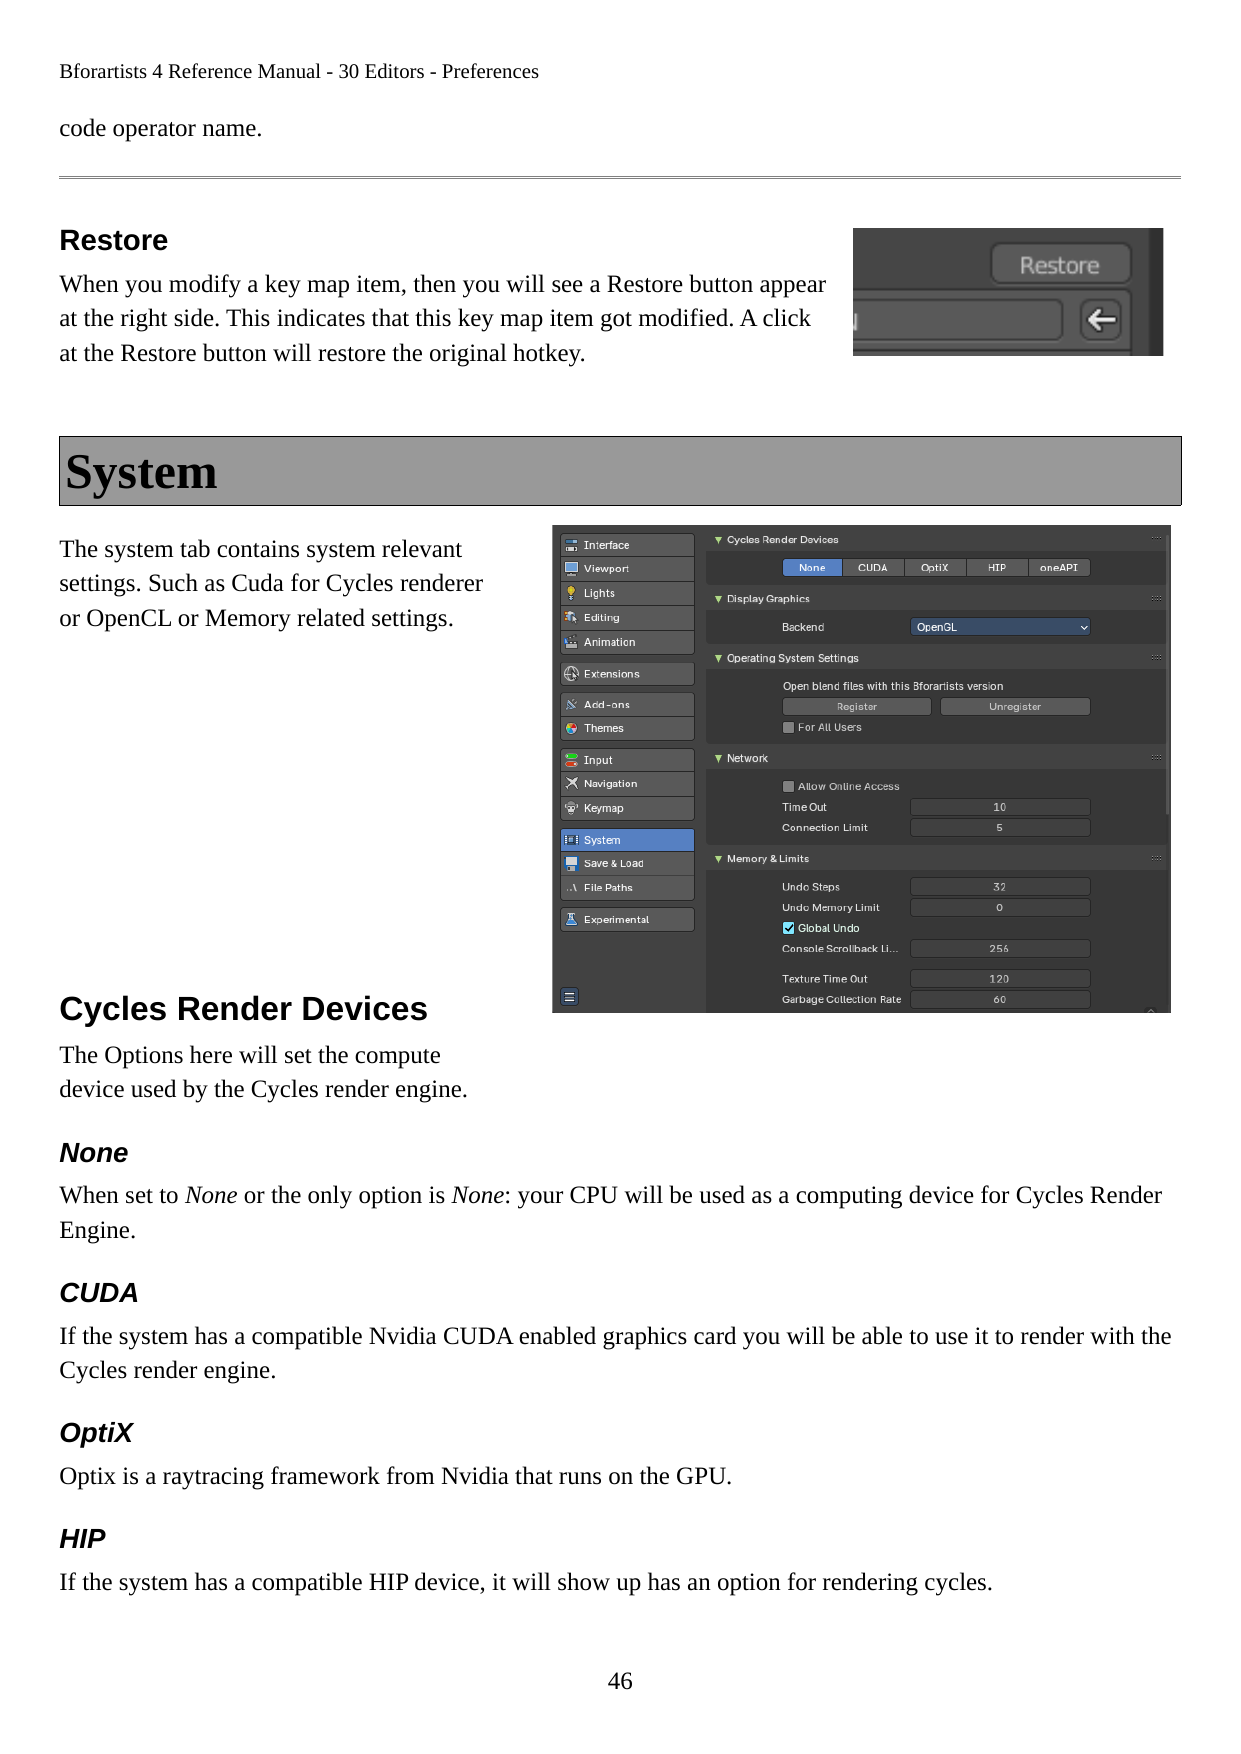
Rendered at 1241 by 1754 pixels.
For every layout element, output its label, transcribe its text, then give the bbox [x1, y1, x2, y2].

picture [853, 228, 1164, 356]
picture [552, 525, 1171, 1013]
text If the system has a compatible Nvidia CUDA enabled graphics card you will be able to use it to render with the Cycles render engine. [59, 1321, 1181, 1384]
subtitle HIP [59, 1523, 1181, 1554]
subtitle Cycles Render Devices [59, 989, 1181, 1027]
text If the system has a compatible HIP device, it will show up has an option for rendering cycles. [59, 1567, 1181, 1596]
subtitle OptiX [59, 1417, 1181, 1449]
text Optix is a raytracing framework from Nvidia that runs on the GPU. [59, 1461, 1181, 1490]
subtitle None [59, 1136, 1181, 1168]
text The system tab contains system relevant settings. Such as Cuda for Cycles renderer or OpenCL or Memory related settings. [59, 534, 552, 631]
subtitle CUDA [59, 1276, 1181, 1308]
text code operator name. [59, 113, 1181, 141]
table_header System [60, 437, 1181, 505]
text When set to None or the only option is None: your CPU will be used as a computing device for Cycles Render Engine. [59, 1180, 1181, 1243]
text When you modify a key map item, then you will see a Restore button appear at the right side. This indicates that this key map item got modified. A click at the Restore button will restore the original hotkey. [59, 269, 1181, 366]
text The Options here will set the compute device used by the Cycles render engine. [59, 1040, 1181, 1103]
subtitle Restore [59, 222, 1181, 256]
